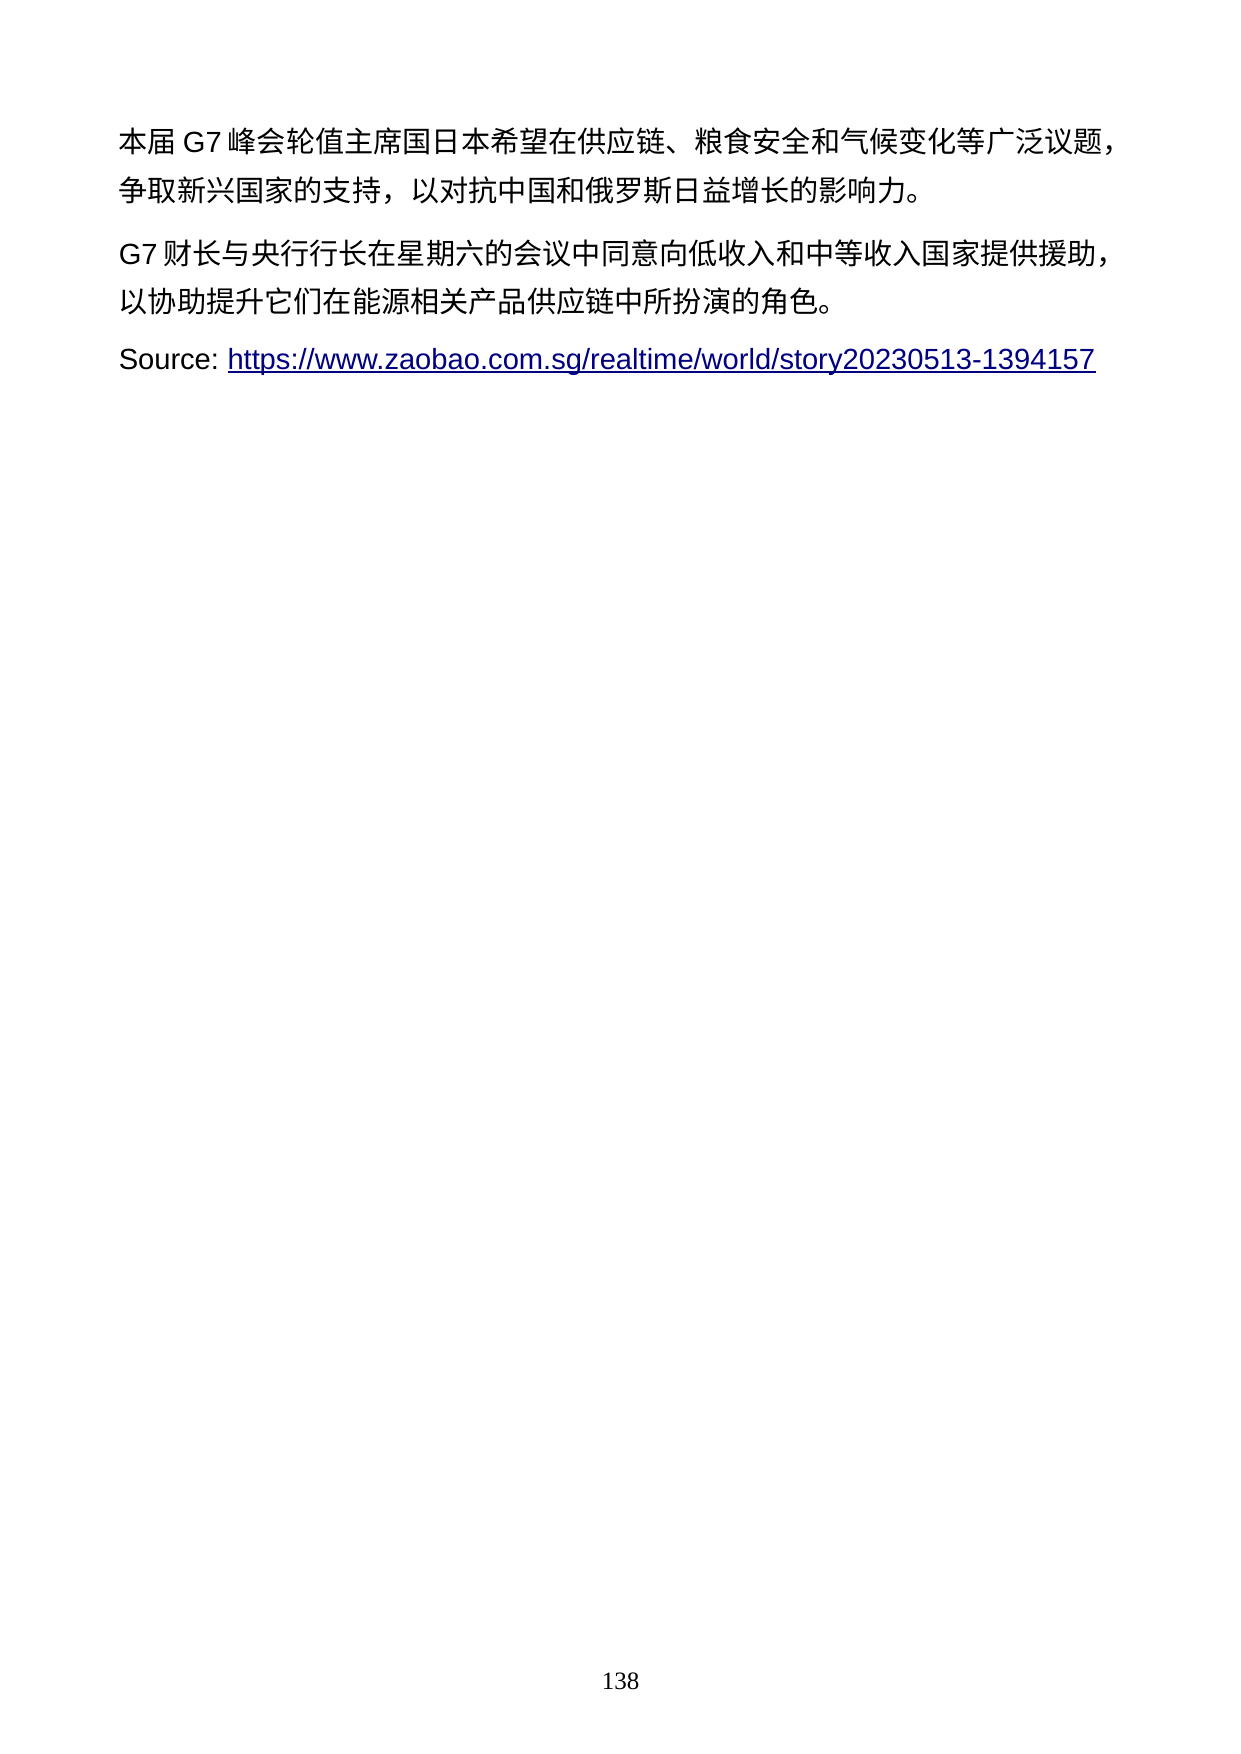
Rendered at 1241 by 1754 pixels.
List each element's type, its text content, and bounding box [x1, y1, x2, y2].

text G7财长与央行行长在星期六的会议中同意向低收入和中等收入国家提供援助，以协助提升它们在能源相关产品供应链中所扮演的角色。 [118, 230, 1122, 321]
text Source: https://www.zaobao.com.sg/realtime/world/story20230513-1394157 [118, 342, 1122, 375]
text 本届G7峰会轮值主席国日本希望在供应链、粮食安全和气候变化等广泛议题，争取新兴国家的支持，以对抗中国和俄罗斯日益增长的影响力。 [118, 118, 1122, 209]
